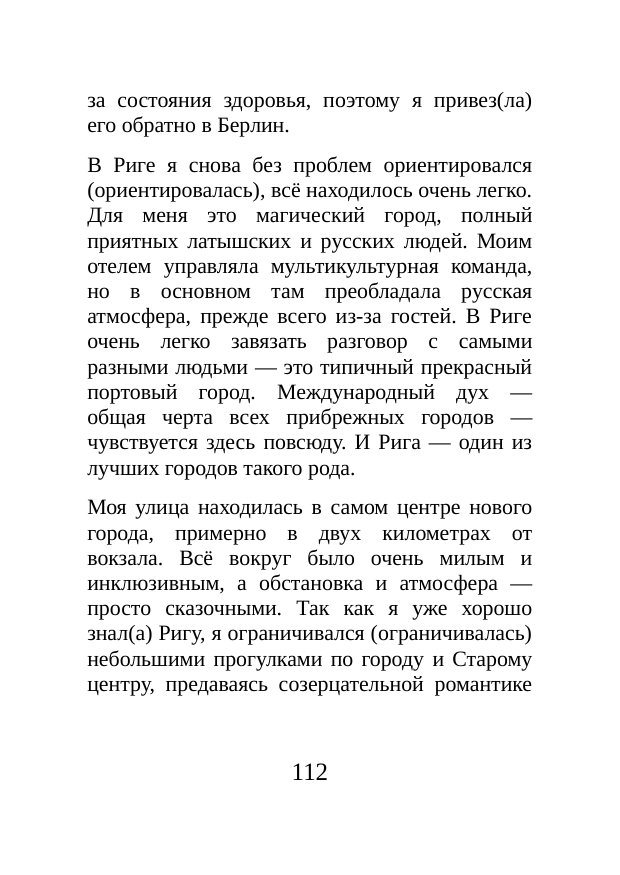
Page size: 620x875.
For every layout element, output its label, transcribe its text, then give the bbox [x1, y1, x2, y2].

text В Риге я снова без проблем ориентировался (ориентировалась), всё находилось очень легко. Для меня это магический город, полный приятных латышских и русских людей. Моим отелем управляла мультикультурная команда, но в основном там преобладала русская атмосфера, прежде всего из-за гостей. В Риге очень легко завязать разговор с самыми разными людьми — это типичный прекрасный портовый город. Международный дух — общая черта всех прибрежных городов — чувствуется здесь повсюду. И Рига — один из лучших городов такого рода. [87, 152, 532, 480]
text за состояния здоровья, поэтому я привез(ла) его обратно в Берлин. [87, 87, 532, 137]
text Моя улица находилась в самом центре нового города, примерно в двух километрах от вокзала. Всё вокруг было очень милым и инклюзивным, а обстановка и атмосфера — просто сказочными. Так как я уже хорошо знал(а) Ригу, я ограничивался (ограничивалась) небольшими прогулками по городу и Старому центру, предаваясь созерцательной романтике [87, 494, 532, 696]
